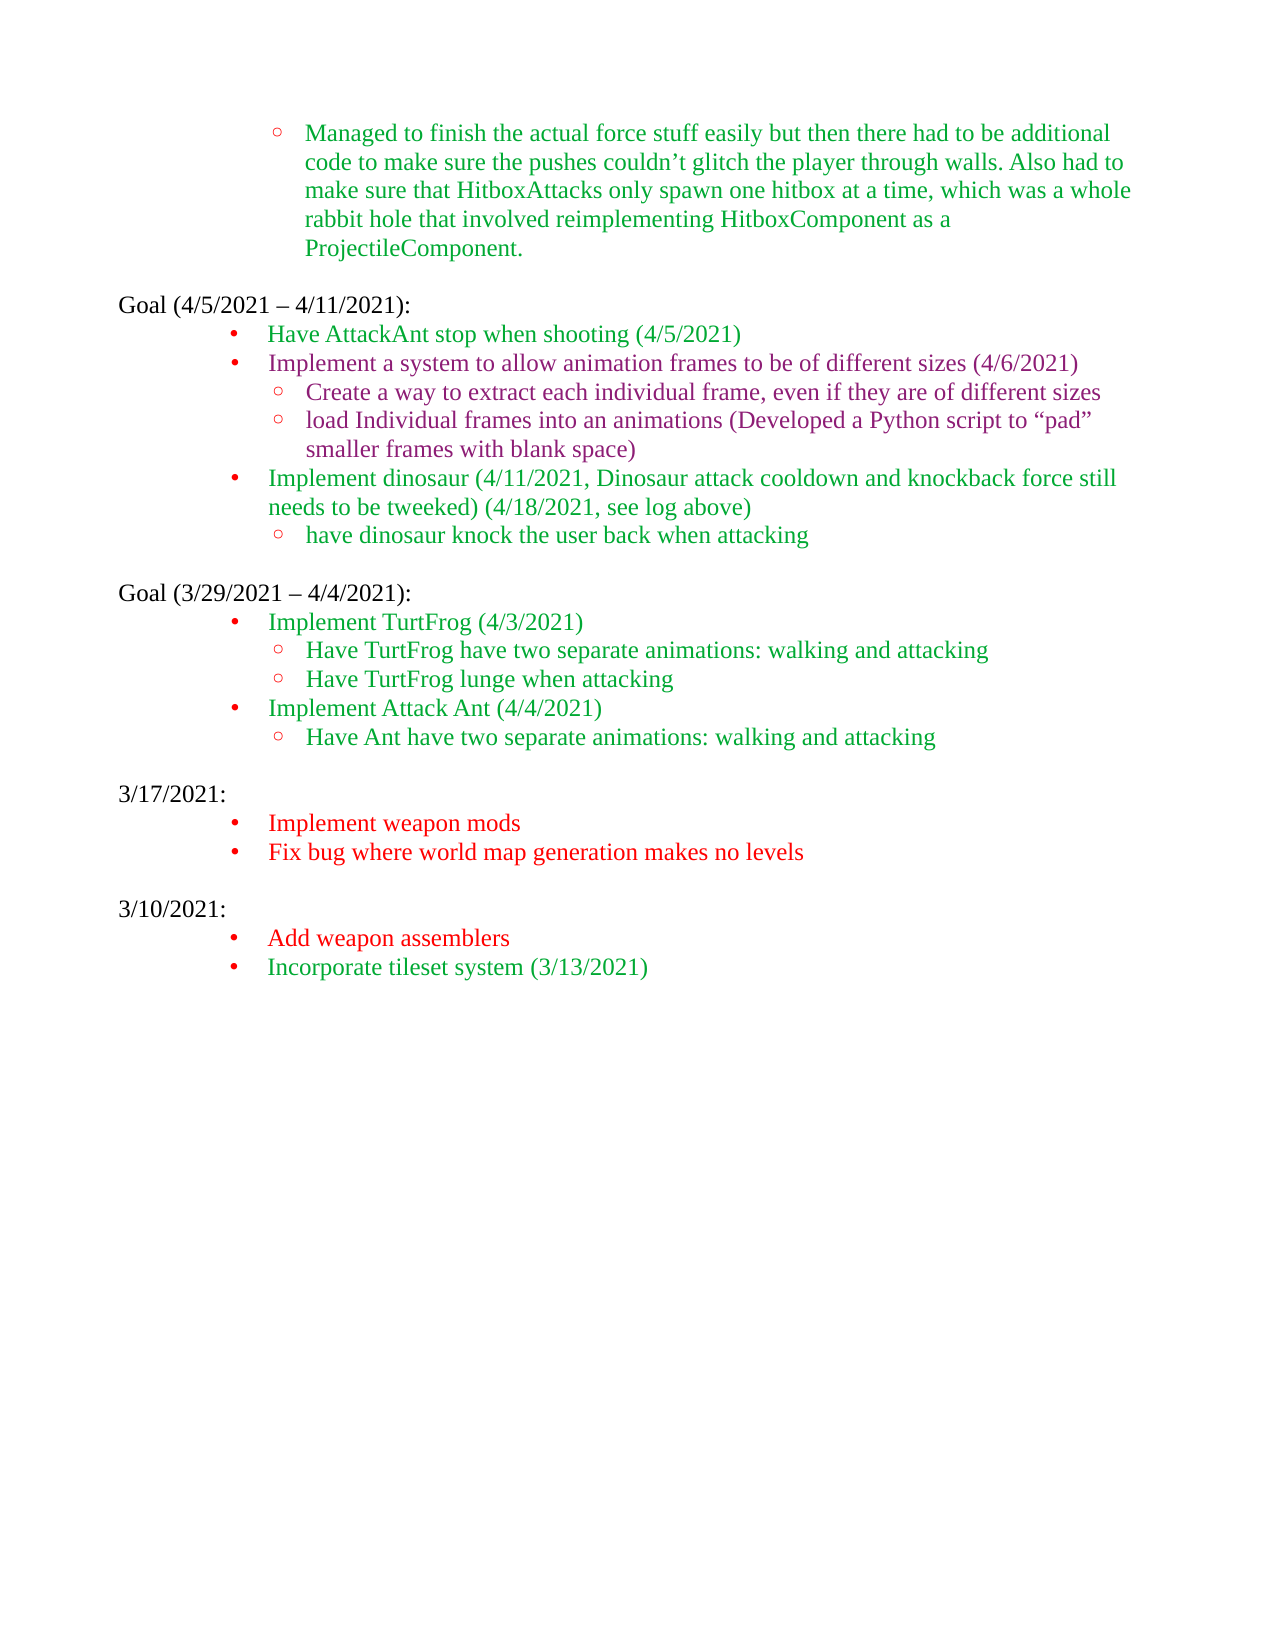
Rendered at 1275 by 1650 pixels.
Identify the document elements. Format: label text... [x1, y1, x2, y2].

list Have TurtFrog lunge when attacking [268, 664, 1157, 693]
list Incorporate tileset system (3/13/2021) [229, 952, 1157, 981]
list Managed to finish the actual force stuff easily but then there had to be additional code to make sure the pushes couldn’t glitch the player through walls. Also had to make sure that HitboxAttacks only spawn one hitbox at a time, which was a whole rabbit hole that involved reimplementing HitboxComponent as a ProjectileComponent. [267, 118, 1157, 262]
text 3/17/2021: [118, 779, 1157, 808]
list Implement dinosaur (4/11/2021, Dinosaur attack cooldown and knockback force still needs to be tweeked) (4/18/2021, see log above) [231, 463, 1157, 521]
list Have AttackAnt stop when shooting (4/5/2021) [229, 319, 1157, 348]
text Goal (3/29/2021 – 4/4/2021): [118, 578, 1157, 607]
list Add weapon assemblers [229, 923, 1157, 952]
text Goal (4/5/2021 – 4/11/2021): [118, 291, 1157, 319]
list Create a way to extract each individual frame, even if they are of different sizes [268, 377, 1157, 406]
list Implement Attack Ant (4/4/2021) [231, 693, 1157, 722]
list Implement a system to allow animation frames to be of different sizes (4/6/2021) [231, 348, 1157, 377]
list Have Ant have two separate animations: walking and attacking [268, 722, 1157, 751]
list Have TurtFrog have two separate animations: walking and attacking [268, 636, 1157, 664]
list Fix bug where world map generation makes no levels [231, 837, 1157, 866]
list load Individual frames into an animations (Developed a Python script to “pad” smaller frames with blank space) [268, 406, 1157, 463]
list Implement TurtFrog (4/3/2021) [231, 607, 1157, 636]
list Implement weapon mods [231, 808, 1157, 837]
list have dinosaur knock the user back when attacking [268, 521, 1157, 549]
text 3/10/2021: [118, 894, 1157, 923]
